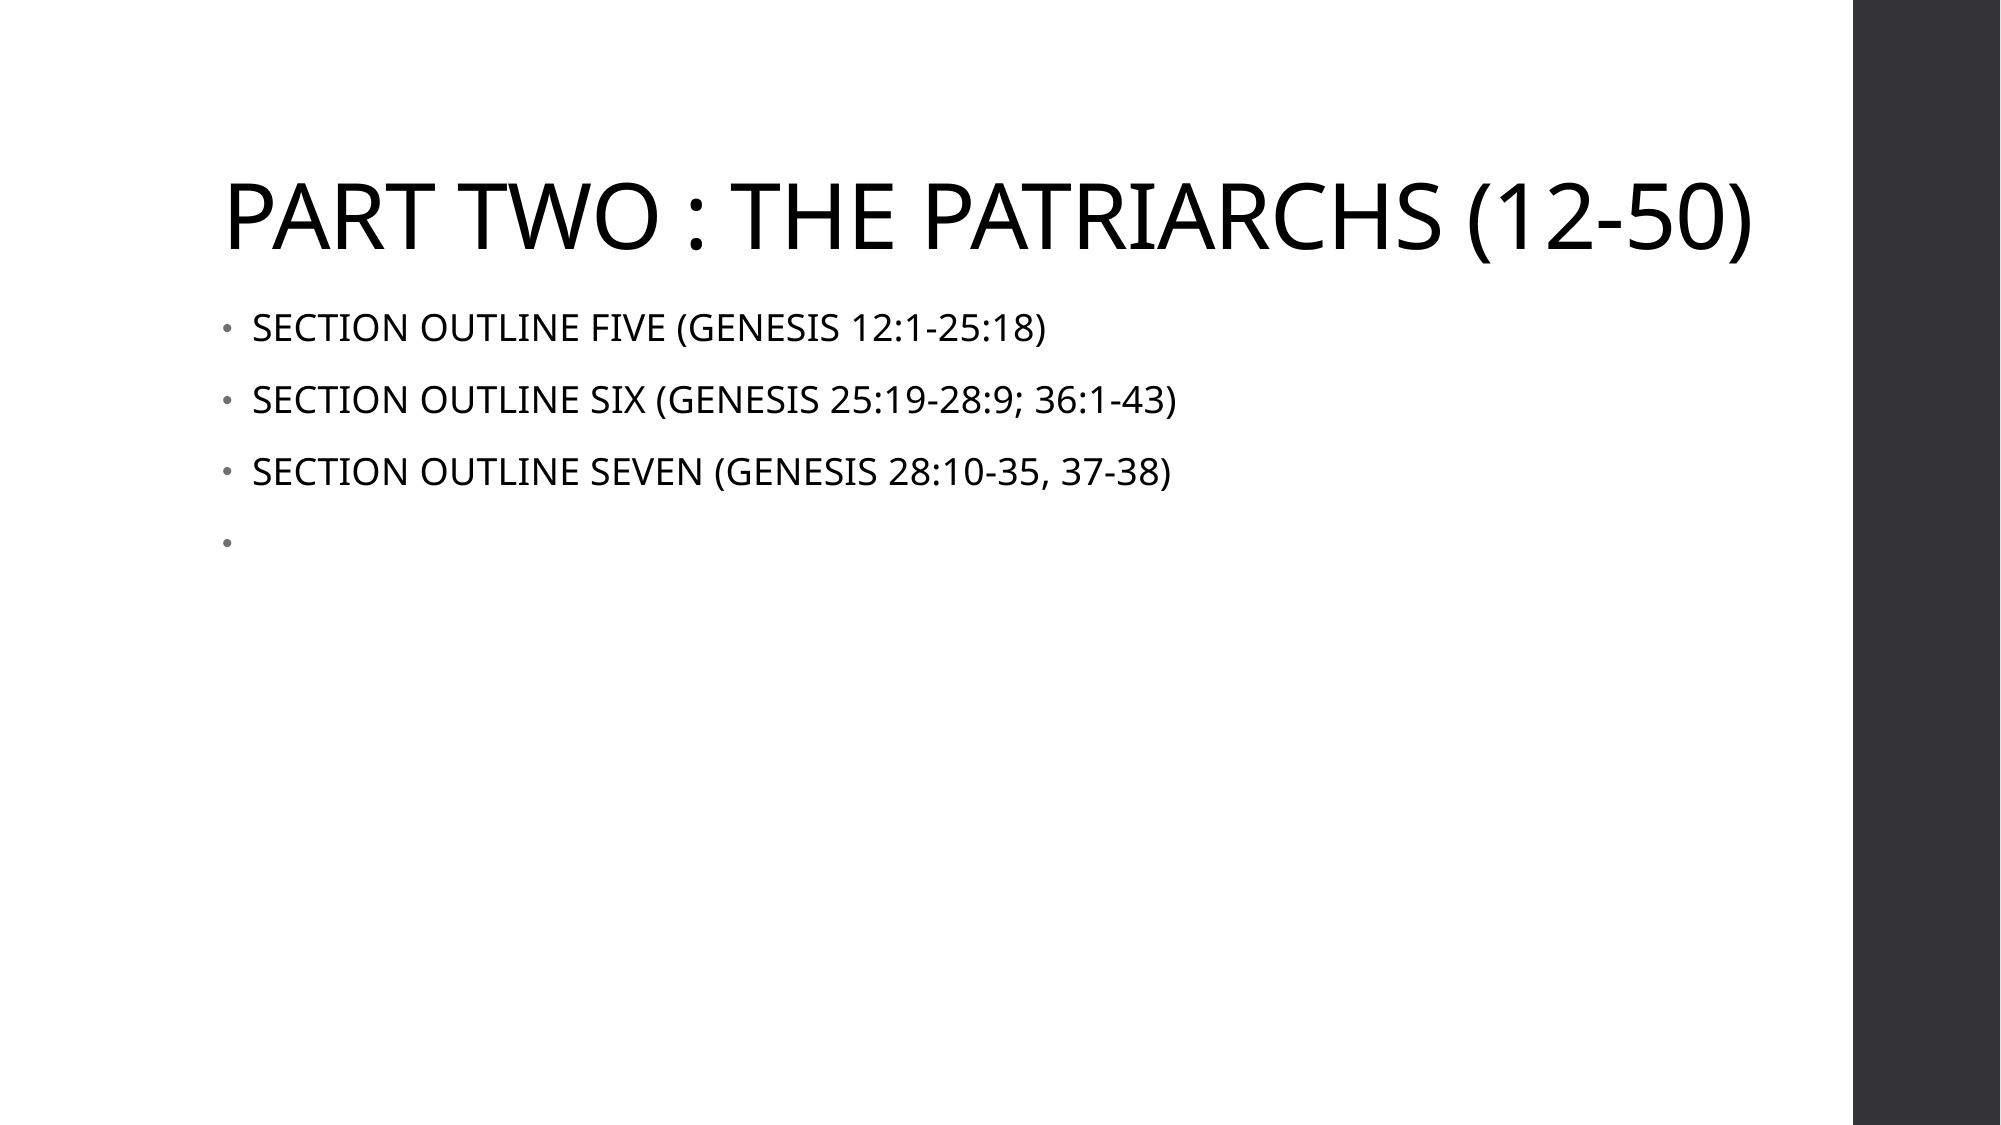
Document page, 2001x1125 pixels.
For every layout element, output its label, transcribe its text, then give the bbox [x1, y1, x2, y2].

title PART TWO : THE PATRIARCHS (12-50) [206, 60, 1797, 278]
list SECTION OUTLINE FIVE (GENESIS 12:1-25:18) SECTION OUTLINE SIX (GENESIS 25:19-28:9; 36:1-43) SECTION OUTLINE SEVEN (GENESIS 28:10-35, 37-38) [206, 299, 1617, 1014]
